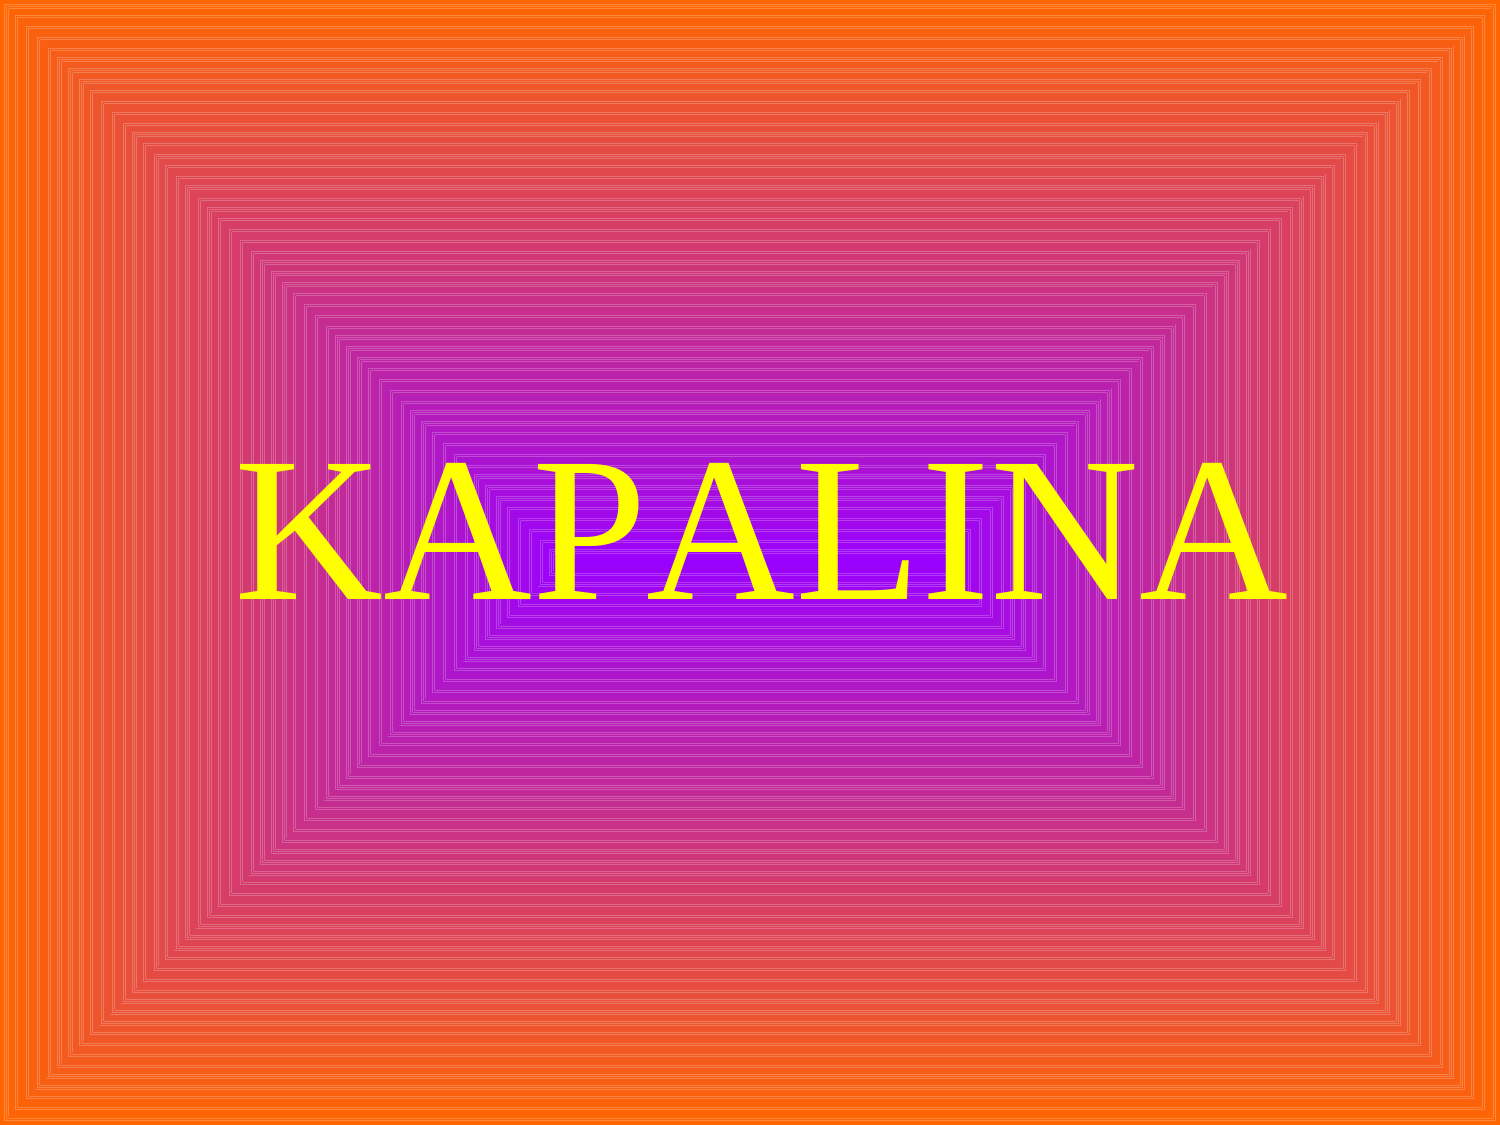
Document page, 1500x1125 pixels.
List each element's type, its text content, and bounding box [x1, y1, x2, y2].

text_box KAPALINA [100, 385, 1424, 649]
